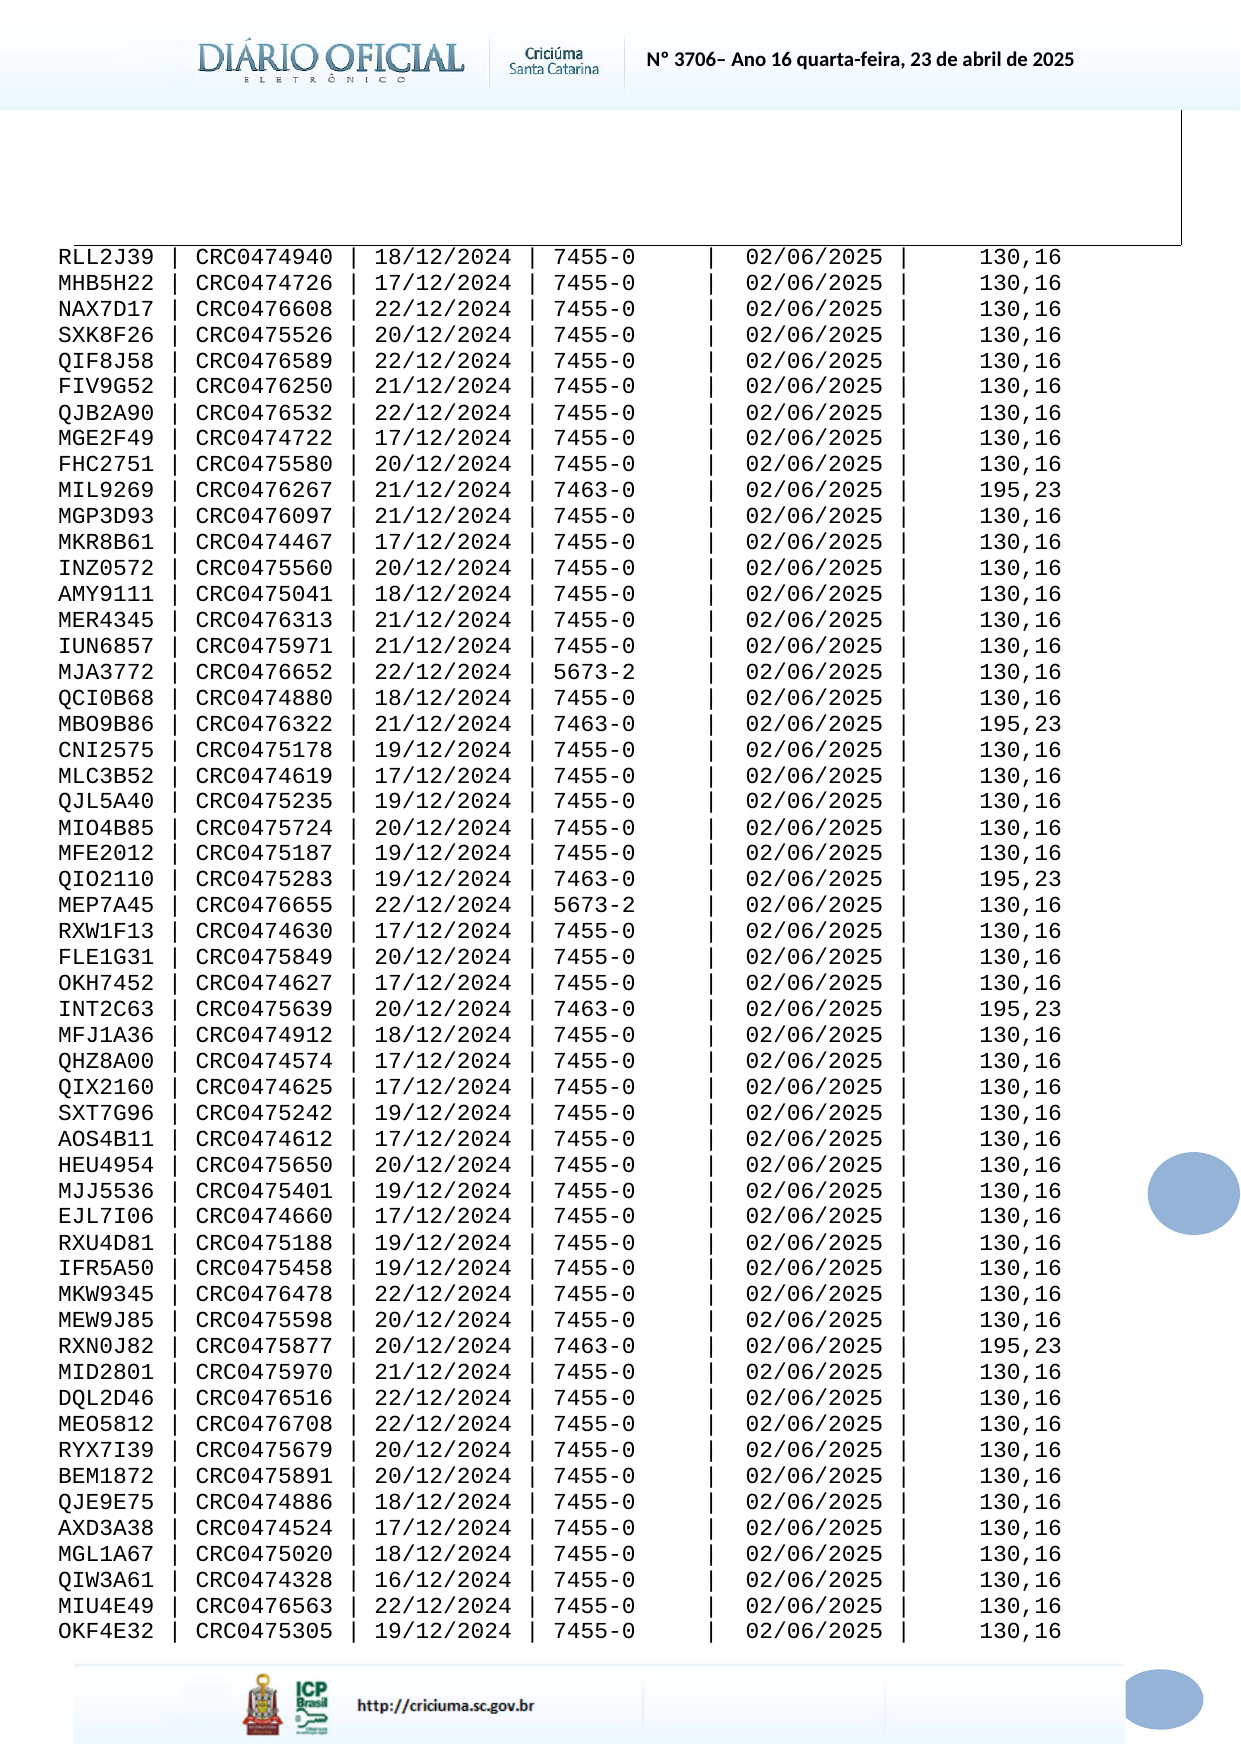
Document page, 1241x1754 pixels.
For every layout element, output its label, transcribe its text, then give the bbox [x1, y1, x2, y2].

text QIX2160 | CRC0474625 | 17/12/2024 | 7455-0 | 02/06/2025 | 130,16 [44, 1075, 1181, 1101]
text BEM1872 | CRC0475891 | 20/12/2024 | 7455-0 | 02/06/2025 | 130,16 [44, 1464, 1181, 1490]
text MFJ1A36 | CRC0474912 | 18/12/2024 | 7455-0 | 02/06/2025 | 130,16 [44, 1023, 1181, 1049]
text MJA3772 | CRC0476652 | 22/12/2024 | 5673-2 | 02/06/2025 | 130,16 [44, 660, 1181, 686]
text AOS4B11 | CRC0474612 | 17/12/2024 | 7455-0 | 02/06/2025 | 130,16 [44, 1127, 1181, 1153]
text DQL2D46 | CRC0476516 | 22/12/2024 | 7455-0 | 02/06/2025 | 130,16 [44, 1386, 1181, 1412]
text NAX7D17 | CRC0476608 | 22/12/2024 | 7455-0 | 02/06/2025 | 130,16 [44, 297, 1181, 323]
text MKR8B61 | CRC0474467 | 17/12/2024 | 7455-0 | 02/06/2025 | 130,16 [44, 531, 1181, 556]
text FIV9G52 | CRC0476250 | 21/12/2024 | 7455-0 | 02/06/2025 | 130,16 [44, 375, 1181, 401]
text MIU4E49 | CRC0476563 | 22/12/2024 | 7455-0 | 02/06/2025 | 130,16 [44, 1594, 1181, 1620]
text EJL7I06 | CRC0474660 | 17/12/2024 | 7455-0 | 02/06/2025 | 130,16 [44, 1205, 1171, 1231]
text INT2C63 | CRC0475639 | 20/12/2024 | 7463-0 | 02/06/2025 | 195,23 [44, 997, 1181, 1023]
text MER4345 | CRC0476313 | 21/12/2024 | 7455-0 | 02/06/2025 | 130,16 [44, 608, 1181, 634]
text MEO5812 | CRC0476708 | 22/12/2024 | 7455-0 | 02/06/2025 | 130,16 [44, 1412, 1181, 1438]
text QJB2A90 | CRC0476532 | 22/12/2024 | 7455-0 | 02/06/2025 | 130,16 [44, 401, 1181, 427]
text MHB5H22 | CRC0474726 | 17/12/2024 | 7455-0 | 02/06/2025 | 130,16 [44, 271, 1181, 297]
text MID2801 | CRC0475970 | 21/12/2024 | 7455-0 | 02/06/2025 | 130,16 [44, 1361, 1181, 1386]
text QCI0B68 | CRC0474880 | 18/12/2024 | 7455-0 | 02/06/2025 | 130,16 [44, 686, 1181, 712]
text CNI2575 | CRC0475178 | 19/12/2024 | 7455-0 | 02/06/2025 | 130,16 [44, 738, 1181, 764]
text AXD3A38 | CRC0474524 | 17/12/2024 | 7455-0 | 02/06/2025 | 130,16 [44, 1516, 1181, 1542]
text OKH7452 | CRC0474627 | 17/12/2024 | 7455-0 | 02/06/2025 | 130,16 [44, 971, 1181, 997]
text RXU4D81 | CRC0475188 | 19/12/2024 | 7455-0 | 02/06/2025 | 130,16 [44, 1231, 1181, 1257]
text MIL9269 | CRC0476267 | 21/12/2024 | 7463-0 | 02/06/2025 | 195,23 [44, 479, 1181, 504]
text MBO9B86 | CRC0476322 | 21/12/2024 | 7463-0 | 02/06/2025 | 195,23 [44, 712, 1181, 738]
text QJE9E75 | CRC0474886 | 18/12/2024 | 7455-0 | 02/06/2025 | 130,16 [44, 1490, 1181, 1516]
text FHC2751 | CRC0475580 | 20/12/2024 | 7455-0 | 02/06/2025 | 130,16 [44, 453, 1181, 479]
text OKF4E32 | CRC0475305 | 19/12/2024 | 7455-0 | 02/06/2025 | 130,16 [44, 1620, 1181, 1646]
text MFE2012 | CRC0475187 | 19/12/2024 | 7455-0 | 02/06/2025 | 130,16 [44, 842, 1181, 868]
text MKW9345 | CRC0476478 | 22/12/2024 | 7455-0 | 02/06/2025 | 130,16 [44, 1283, 1181, 1309]
text RXW1F13 | CRC0474630 | 17/12/2024 | 7455-0 | 02/06/2025 | 130,16 [44, 919, 1181, 946]
text HEU4954 | CRC0475650 | 20/12/2024 | 7455-0 | 02/06/2025 | 130,16 [44, 1153, 1180, 1179]
text QJL5A40 | CRC0475235 | 19/12/2024 | 7455-0 | 02/06/2025 | 130,16 [44, 790, 1181, 816]
text MEP7A45 | CRC0476655 | 22/12/2024 | 5673-2 | 02/06/2025 | 130,16 [44, 894, 1181, 919]
text QIF8J58 | CRC0476589 | 22/12/2024 | 7455-0 | 02/06/2025 | 130,16 [44, 349, 1181, 375]
text MLC3B52 | CRC0474619 | 17/12/2024 | 7455-0 | 02/06/2025 | 130,16 [44, 764, 1181, 790]
text SXK8F26 | CRC0475526 | 20/12/2024 | 7455-0 | 02/06/2025 | 130,16 [44, 323, 1181, 349]
text RLL2J39 | CRC0474940 | 18/12/2024 | 7455-0 | 02/06/2025 | 130,16 [44, 245, 1181, 271]
text QHZ8A00 | CRC0474574 | 17/12/2024 | 7455-0 | 02/06/2025 | 130,16 [44, 1049, 1181, 1075]
text MGL1A67 | CRC0475020 | 18/12/2024 | 7455-0 | 02/06/2025 | 130,16 [44, 1542, 1181, 1568]
text FLE1G31 | CRC0475849 | 20/12/2024 | 7455-0 | 02/06/2025 | 130,16 [44, 946, 1181, 971]
text IUN6857 | CRC0475971 | 21/12/2024 | 7455-0 | 02/06/2025 | 130,16 [44, 634, 1181, 660]
text MJJ5536 | CRC0475401 | 19/12/2024 | 7455-0 | 02/06/2025 | 130,16 [44, 1179, 1150, 1205]
text RXN0J82 | CRC0475877 | 20/12/2024 | 7463-0 | 02/06/2025 | 195,23 [44, 1334, 1181, 1361]
text MGP3D93 | CRC0476097 | 21/12/2024 | 7455-0 | 02/06/2025 | 130,16 [44, 504, 1181, 531]
text MGE2F49 | CRC0474722 | 17/12/2024 | 7455-0 | 02/06/2025 | 130,16 [44, 427, 1181, 453]
text INZ0572 | CRC0475560 | 20/12/2024 | 7455-0 | 02/06/2025 | 130,16 [44, 556, 1181, 582]
text MEW9J85 | CRC0475598 | 20/12/2024 | 7455-0 | 02/06/2025 | 130,16 [44, 1309, 1181, 1334]
text QIW3A61 | CRC0474328 | 16/12/2024 | 7455-0 | 02/06/2025 | 130,16 [44, 1568, 1181, 1594]
text MIO4B85 | CRC0475724 | 20/12/2024 | 7455-0 | 02/06/2025 | 130,16 [44, 816, 1181, 842]
text SXT7G96 | CRC0475242 | 19/12/2024 | 7455-0 | 02/06/2025 | 130,16 [44, 1101, 1181, 1127]
text IFR5A50 | CRC0475458 | 19/12/2024 | 7455-0 | 02/06/2025 | 130,16 [44, 1257, 1181, 1283]
text AMY9111 | CRC0475041 | 18/12/2024 | 7455-0 | 02/06/2025 | 130,16 [44, 582, 1181, 608]
text QIO2110 | CRC0475283 | 19/12/2024 | 7463-0 | 02/06/2025 | 195,23 [44, 868, 1181, 894]
text RYX7I39 | CRC0475679 | 20/12/2024 | 7455-0 | 02/06/2025 | 130,16 [44, 1438, 1181, 1464]
